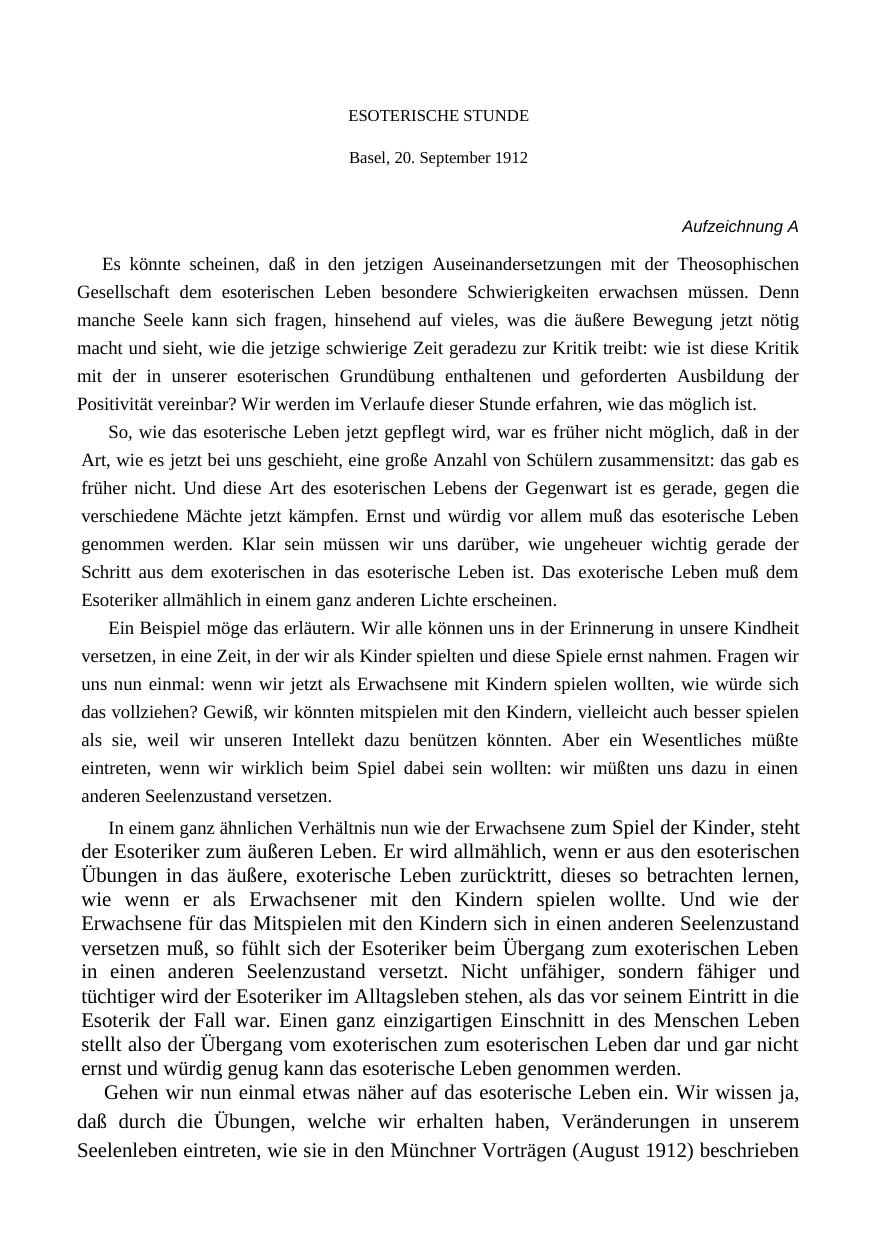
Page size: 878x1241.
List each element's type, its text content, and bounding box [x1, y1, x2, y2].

text Ein Beispiel möge das erläutern. Wir alle können uns in der Erinnerung in unsere Kindheit versetzen, in eine Zeit, in der wir als Kinder spielten und diese Spiele ernst nahmen. Fragen wir uns nun einmal: wenn wir jetzt als Erwachsene mit Kindern spielen wollten, wie würde sich das vollziehen? Gewiß, wir könnten mitspielen mit den Kindern, vielleicht auch besser spielen als sie, weil wir unseren Intellekt dazu benützen könnten. Aber ein Wesentliches müßte eintreten, wenn wir wirklich beim Spiel dabei sein wollten: wir müßten uns dazu in einen anderen Seelenzustand versetzen. [81, 617, 800, 807]
text Gehen wir nun einmal etwas näher auf das esoterische Leben ein. Wir wissen ja, daß durch die Übungen, welche wir erhalten haben, Veränderungen in unserem Seelenleben eintreten, wie sie in den Münchner Vorträgen (August 1912) beschrieben [77, 1080, 800, 1162]
text So, wie das esoterische Leben jetzt gepflegt wird, war es früher nicht möglich, daß in der Art, wie es jetzt bei uns geschieht, eine große Anzahl von Schülern zusammensitzt: das gab es früher nicht. Und diese Art des esoterischen Lebens der Gegenwart ist es gerade, gegen die verschiedene Mächte jetzt kämpfen. Ernst und würdig vor allem muß das esoterische Leben genommen werden. Klar sein müssen wir uns darüber, wie ungeheuer wichtig gerade der Schritt aus dem exoterischen in das esoterische Leben ist. Das exoterische Leben muß dem Esoteriker allmählich in einem ganz anderen Lichte erscheinen. [81, 421, 800, 610]
text Basel, 20. September 1912 [243, 148, 634, 167]
text ESOTERISCHE STUNDE [243, 106, 634, 125]
text In einem ganz ähnlichen Verhältnis nun wie der Erwachsene zum Spiel der Kinder, steht der Esoteriker zum äußeren Leben. Er wird allmählich, wenn er aus den esoterischen Übungen in das äußere, exoterische Leben zurücktritt, dieses so betrachten lernen, wie wenn er als Erwachsener mit den Kindern spielen wollte. Und wie der Erwachsene für das Mitspielen mit den Kindern sich in einen anderen Seelenzustand versetzen muß, so fühlt sich der Esoteriker beim Übergang zum exoterischen Leben in einen anderen Seelenzustand versetzt. Nicht unfähiger, sondern fähiger und tüchtiger wird der Esoteriker im Alltagsleben stehen, als das vor seinem Eintritt in die Esoterik der Fall war. Einen ganz einzigartigen Einschnitt in des Menschen Leben stellt also der Übergang vom exoterischen zum esoterischen Leben dar und gar nicht ernst und würdig genug kann das esoterische Leben genommen werden. [81, 815, 800, 1080]
text Es könnte scheinen, daß in den jetzigen Auseinandersetzungen mit der Theosophischen Gesellschaft dem esoterischen Leben besondere Schwierigkeiten erwachsen müssen. Denn manche Seele kann sich fragen, hinsehend auf vieles, was die äußere Bewegung jetzt nötig macht und sieht, wie die jetzige schwierige Zeit geradezu zur Kritik treibt: wie ist diese Kritik mit der in unserer esoterischen Grundübung enthaltenen und geforderten Ausbildung der Positivität vereinbar? Wir werden im Verlaufe dieser Stunde erfahren, wie das möglich ist. [77, 253, 800, 414]
text Aufzeichnung A [77, 217, 800, 236]
